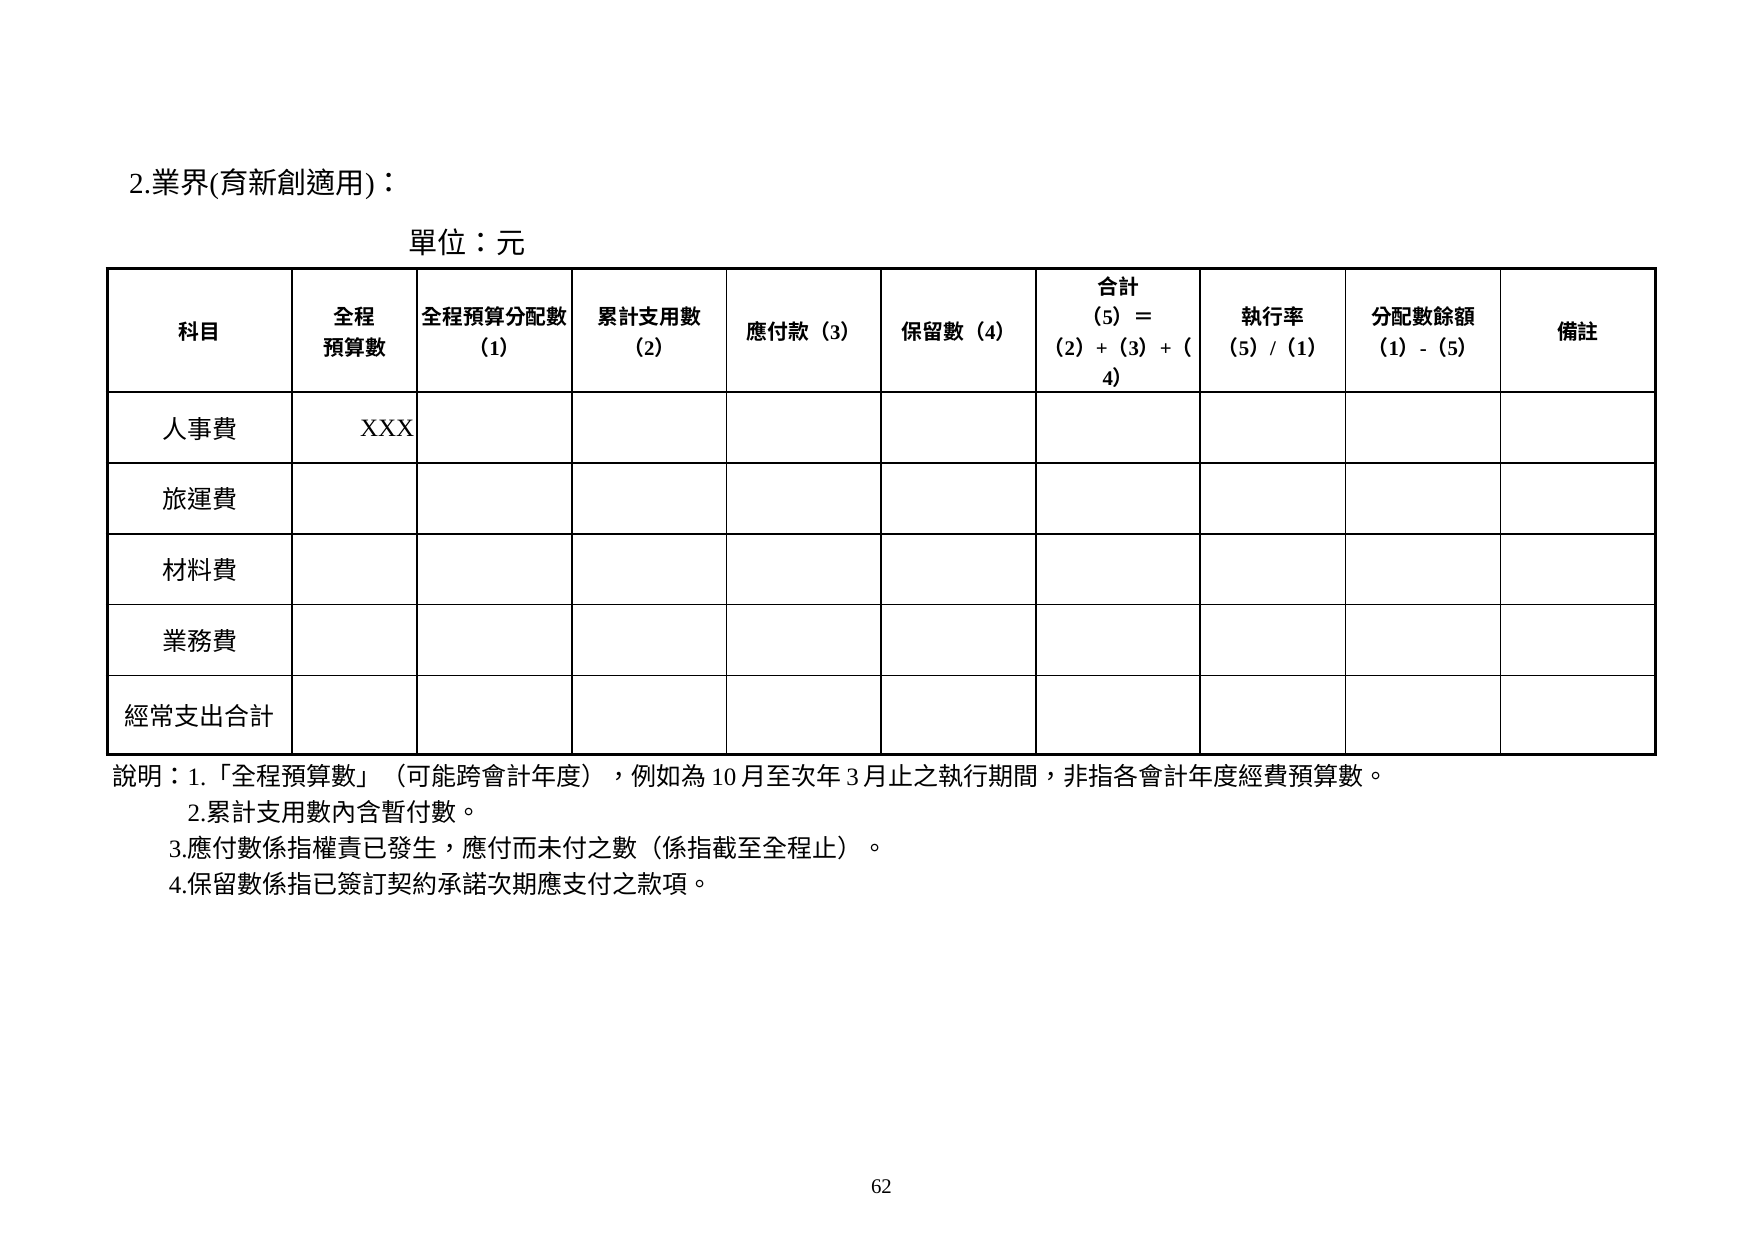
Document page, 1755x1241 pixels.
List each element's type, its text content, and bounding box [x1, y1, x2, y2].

table_cell [573, 676, 726, 753]
table_cell [727, 605, 880, 674]
table_cell [573, 464, 726, 533]
table_cell [882, 605, 1035, 674]
table_cell [293, 535, 416, 604]
text 單位：元 [100, 220, 1662, 262]
table_cell [1201, 464, 1345, 533]
table_cell [882, 676, 1035, 753]
table_cell [293, 464, 416, 533]
table_cell [727, 464, 880, 533]
text 3.應付數係指權責已發生，應付而未付之數（係指截至全程止）。 [100, 829, 1662, 865]
table_cell [1346, 535, 1500, 604]
table_header 合計 （5）＝（2）+（3）+（4） [1037, 270, 1199, 391]
table_cell 材料費 [109, 535, 291, 604]
table_cell [1346, 393, 1500, 462]
table_cell [293, 605, 416, 674]
table_cell [1346, 605, 1500, 674]
table_cell [1501, 676, 1654, 753]
table_header 累計支用數（2） [573, 270, 726, 391]
text 4.保留數係指已簽訂契約承諾次期應支付之款項。 [100, 865, 1662, 901]
table_cell [882, 464, 1035, 533]
table_cell 人事費 [109, 393, 291, 462]
table_cell [1037, 464, 1199, 533]
table_header 應付款（3） [727, 270, 880, 391]
table_cell [1201, 605, 1345, 674]
table_header 全程預算分配數（1） [418, 270, 571, 391]
table_cell 旅運費 [109, 464, 291, 533]
text 說明：1.「全程預算數」（可能跨會計年度），例如為10月至次年3月止之執行期間，非指各會計年度經費預算數。 [100, 756, 1662, 792]
table_cell [1037, 535, 1199, 604]
table_cell [418, 535, 571, 604]
table_cell [1501, 535, 1654, 604]
table_cell [418, 676, 571, 753]
table_header 備註 [1501, 270, 1654, 391]
table_cell [1201, 393, 1345, 462]
table_cell [418, 393, 571, 462]
table_cell 業務費 [109, 605, 291, 674]
table_cell [418, 464, 571, 533]
table_cell [1201, 535, 1345, 604]
table_cell [1346, 676, 1500, 753]
table_cell [573, 535, 726, 604]
table_header 科目 [109, 270, 291, 391]
table_cell [418, 605, 571, 674]
table_cell [1501, 393, 1654, 462]
table_cell [1037, 605, 1199, 674]
table_cell [293, 676, 416, 753]
table_header 全程 預算數 [293, 270, 416, 391]
table_cell [1346, 464, 1500, 533]
table_cell [882, 393, 1035, 462]
text 2.累計支用數內含暫付數。 [150, 792, 1662, 829]
table_cell [1201, 676, 1345, 753]
table_cell [727, 535, 880, 604]
text 2.業界(育新創適用)： [100, 160, 1662, 202]
table_cell [573, 393, 726, 462]
table_cell [727, 676, 880, 753]
table_header 執行率 （5）/（1） [1201, 270, 1345, 391]
table_cell [1037, 393, 1199, 462]
table_cell XXX [293, 393, 416, 462]
table_header 分配數餘額（1）-（5） [1346, 270, 1500, 391]
table_cell [882, 535, 1035, 604]
table_header 保留數（4） [882, 270, 1035, 391]
table_cell [1501, 605, 1654, 674]
table_cell [1037, 676, 1199, 753]
table_cell [727, 393, 880, 462]
table_cell [1501, 464, 1654, 533]
table_cell 經常支出合計 [109, 676, 291, 753]
table_cell [573, 605, 726, 674]
